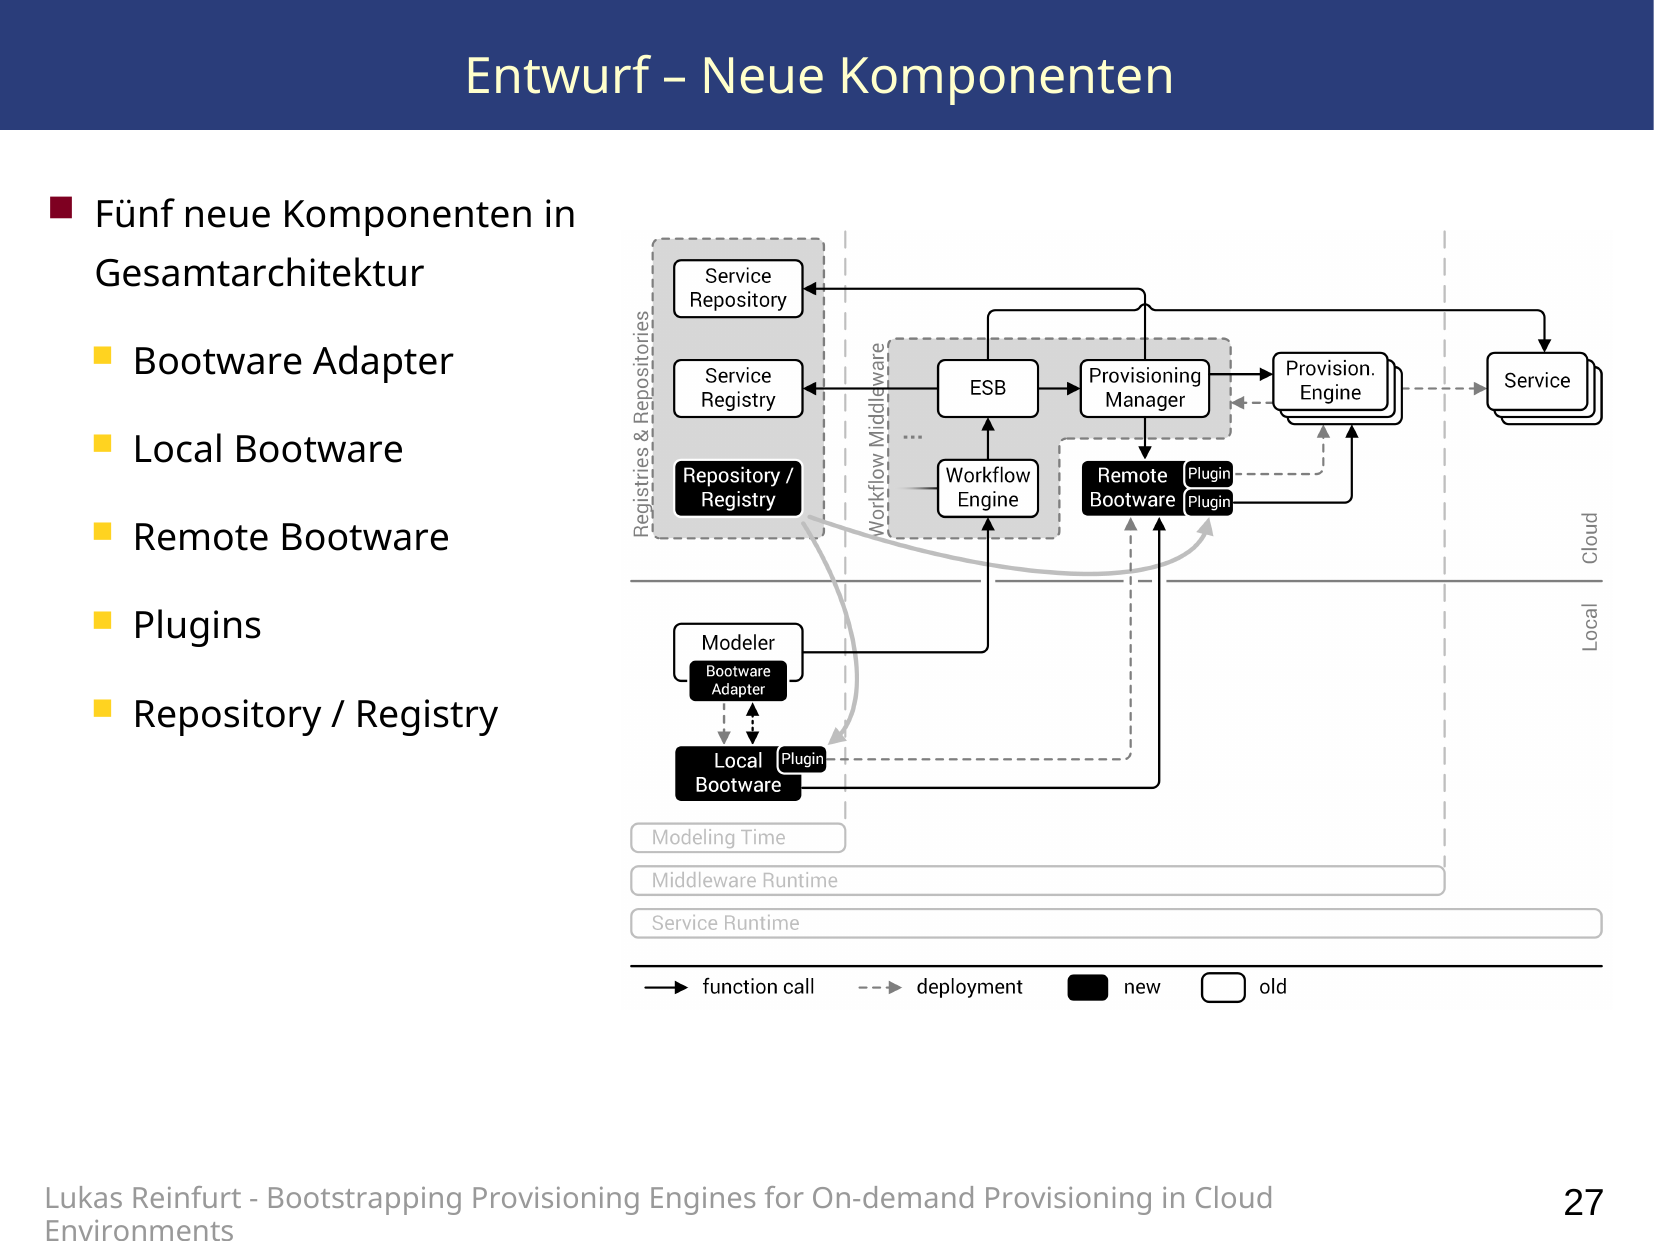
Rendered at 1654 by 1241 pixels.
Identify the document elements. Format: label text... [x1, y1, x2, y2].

picture [621, 230, 1613, 1010]
list Fünf neue Komponenten in Gesamtarchitektur Bootware Adapter Local Bootware Remote Bootware Plugins Repository / Registry [47, 177, 603, 1146]
title Entwurf – Neue Komponenten [47, 23, 1607, 119]
